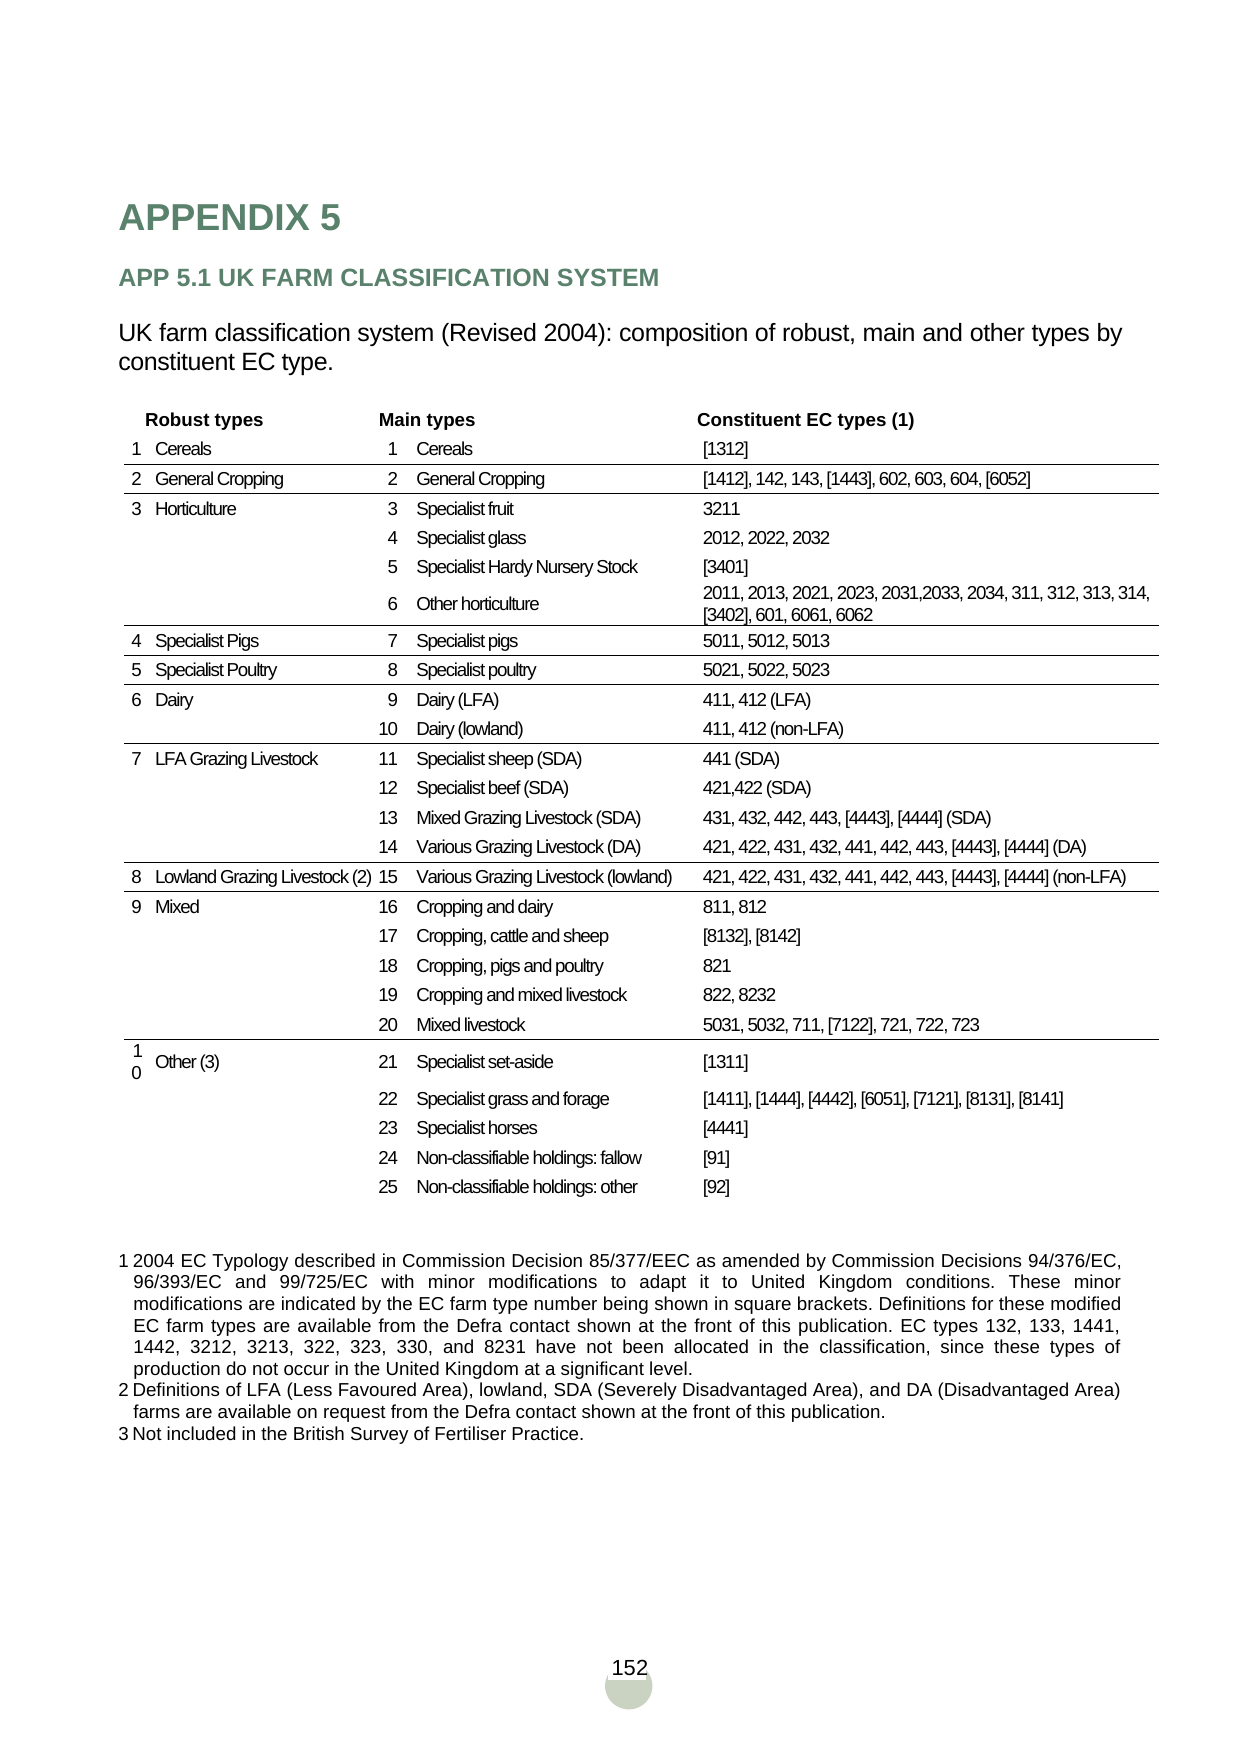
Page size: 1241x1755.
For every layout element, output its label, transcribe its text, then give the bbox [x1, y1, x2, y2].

text UK farm classification system (Revised 2004): composition of robust, main and other types by constituent EC type. [118, 318, 1122, 376]
subtitle APP 5.1 UK FARM CLASSIFICATION SYSTEM [118, 263, 1122, 292]
text 3 Not included in the British Survey of Fertiliser Practice. [118, 1422, 1122, 1444]
text 2 Definitions of LFA (Less Favoured Area), lowland, SDA (Severely Disadvantaged Area), and DA (Disadvantaged Area) farms are available on request from the Defra contact shown at the front of this publication. [118, 1379, 1122, 1422]
text 1 2004 EC Typology described in Commission Decision 85/377/EEC as amended by Commission Decisions 94/376/EC, 96/393/EC and 99/725/EC with minor modifications to adapt it to United Kingdom conditions. These minor modifications are indicated by the EC farm type number being shown in square brackets. Definitions for these modified EC farm types are available from the Defra contact shown at the front of this publication. EC types 132, 133, 1441, 1442, 3212, 3213, 322, 323, 330, and 8231 have not been allocated in the classification, since these types of production do not occur in the United Kingdom at a significant level. [118, 1250, 1122, 1379]
subtitle Appendix 5 [118, 195, 1122, 238]
